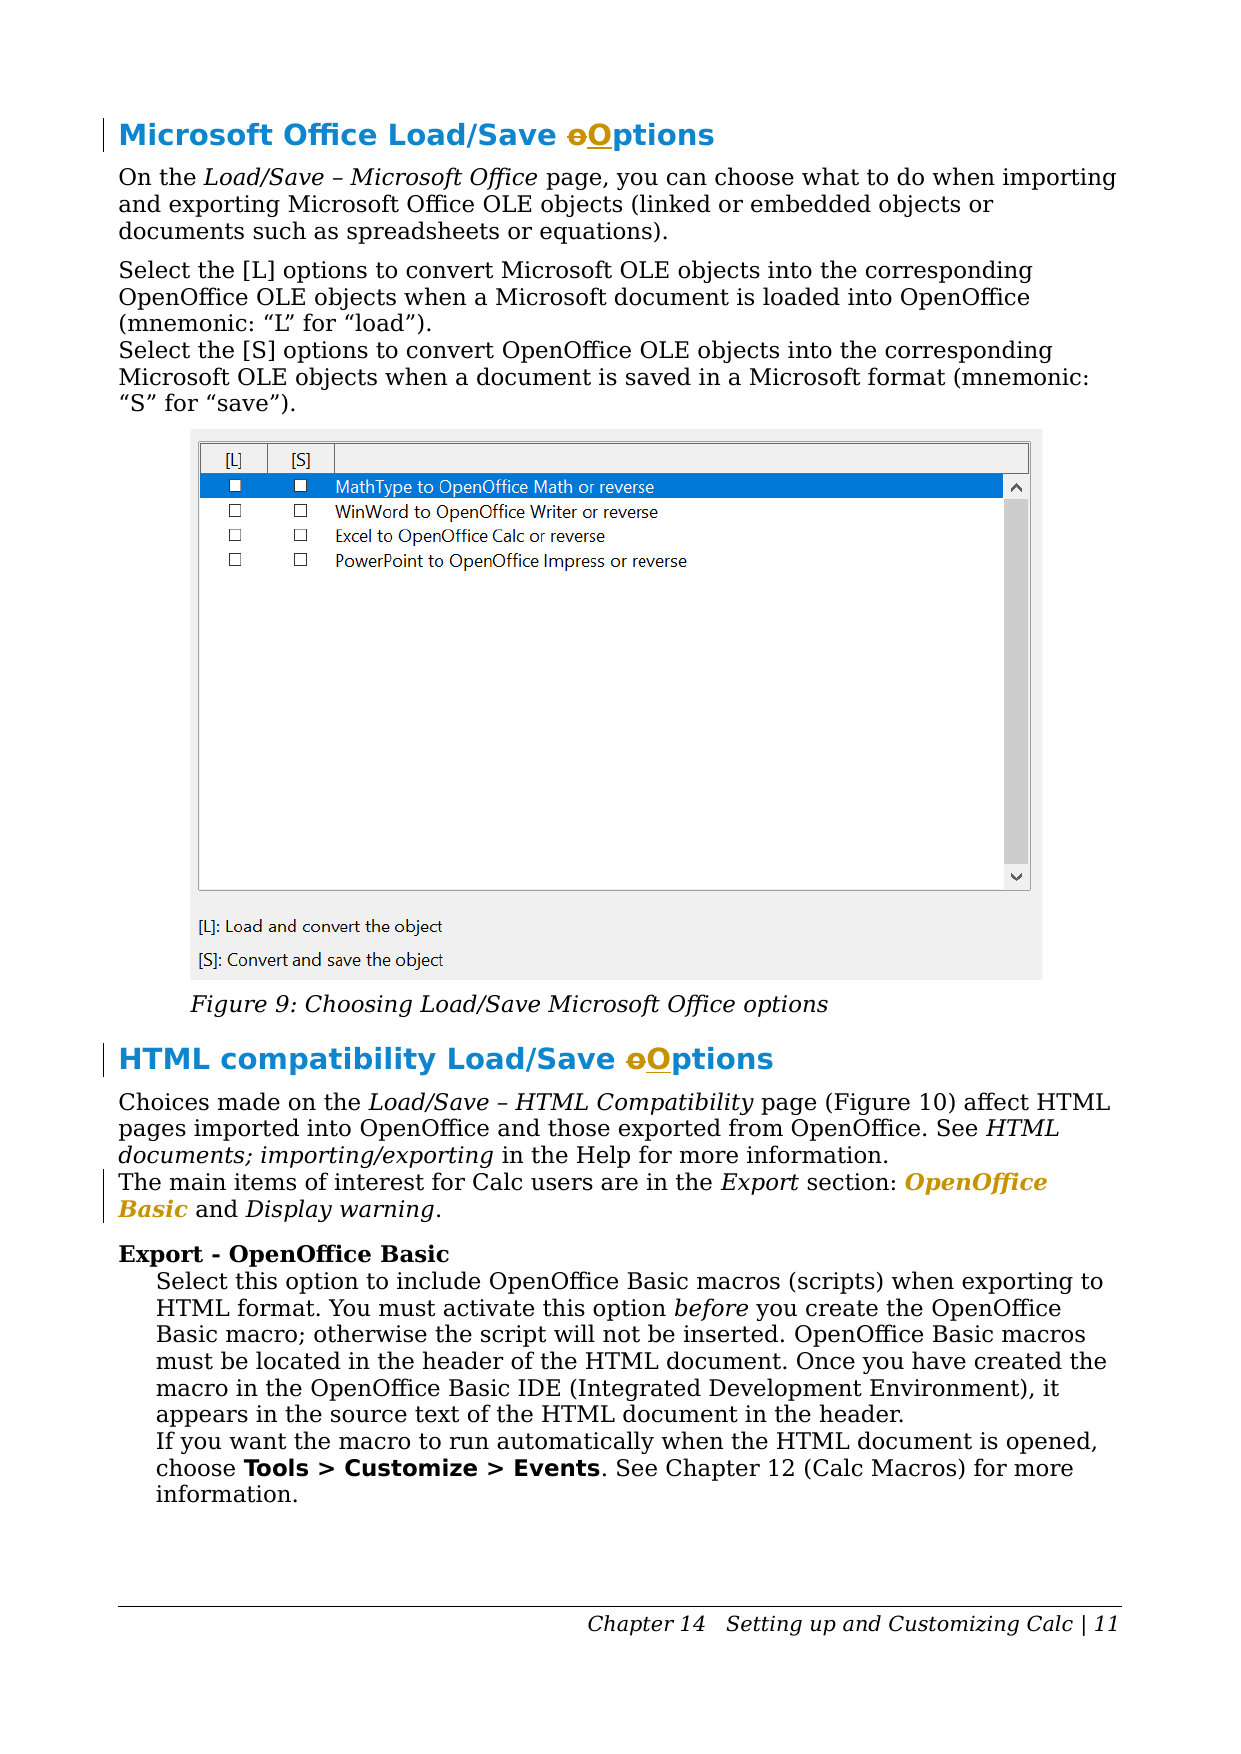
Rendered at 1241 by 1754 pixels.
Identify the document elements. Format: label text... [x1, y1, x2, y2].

text On the Load/Save – Microsoft Office page, you can choose what to do when importing and exporting Microsoft Office OLE objects (linked or embedded objects or documents such as spreadsheets or equations). [118, 164, 1122, 244]
text Select this option to include OpenOffice Basic macros (scripts) when exporting to HTML format. You must activate this option before you create the OpenOffice Basic macro; otherwise the script will not be inserted. OpenOffice Basic macros must be located in the header of the HTML document. Once you have created the macro in the OpenOffice Basic IDE (Integrated Development Environment), it appears in the source text of the HTML document in the header. [156, 1268, 1122, 1428]
text Figure 9: Choosing Load/Save Microsoft Office options [190, 992, 1050, 1018]
text The main items of interest for Calc users are in the Export section: OpenOffice Basic and Display warning. [118, 1169, 1122, 1223]
text Export - OpenOffice Basic [118, 1241, 1122, 1268]
picture [190, 429, 1043, 980]
subtitle Microsoft Office Load/Save Options [118, 118, 1122, 152]
text If you want the macro to run automatically when the HTML document is opened, choose Tools > Customize > Events. See Chapter 12 (Calc Macros) for more information. [156, 1428, 1122, 1508]
text Select the [L] options to convert Microsoft OLE objects into the corresponding OpenOffice OLE objects when a Microsoft document is loaded into OpenOffice (mnemonic: “L” for “load”). [118, 257, 1122, 337]
subtitle HTML compatibility Load/Save Options [118, 1043, 1122, 1077]
text Choices made on the Load/Save – HTML Compatibility page (Figure 10) affect HTML pages imported into OpenOffice and those exported from OpenOffice. See HTML documents; importing/exporting in the Help for more information. [118, 1089, 1122, 1169]
text Select the [S] options to convert OpenOffice OLE objects into the corresponding Microsoft OLE objects when a document is saved in a Microsoft format (mnemonic: “S” for “save”). [118, 337, 1122, 417]
